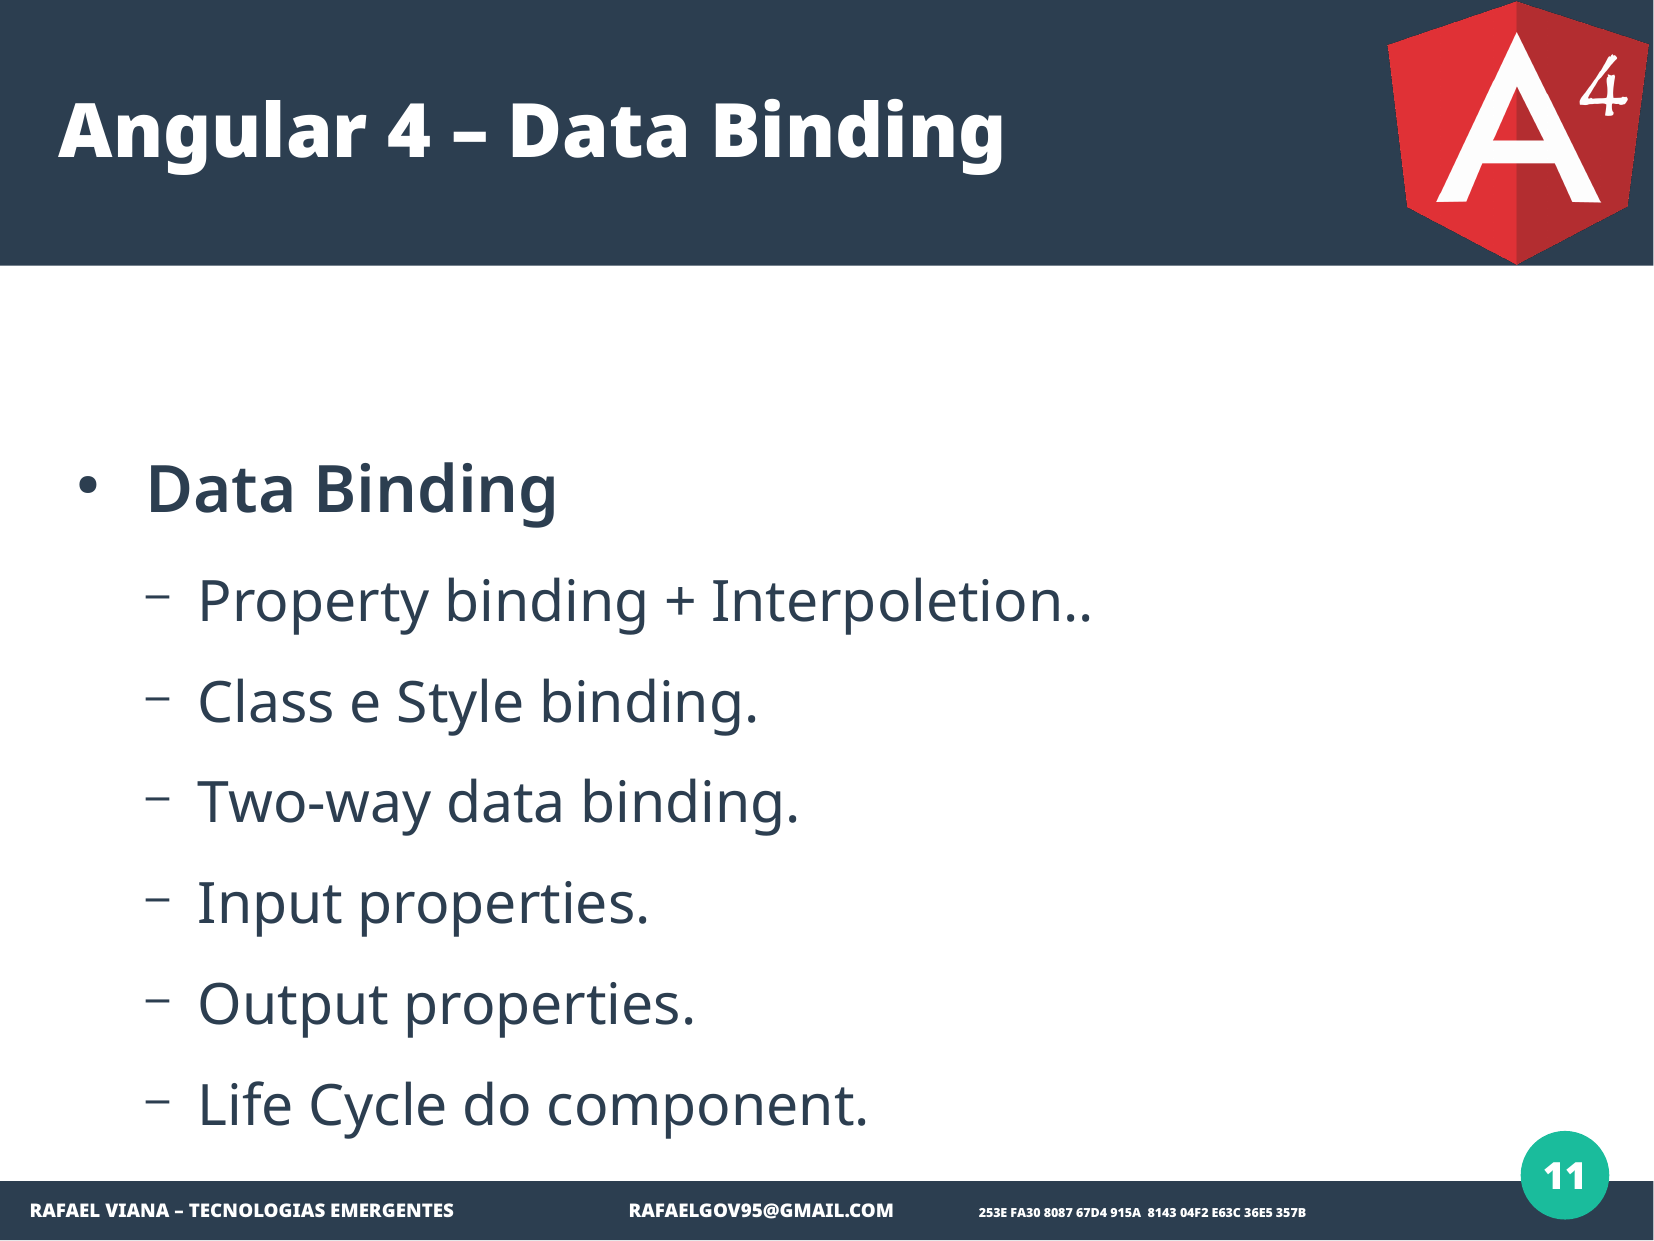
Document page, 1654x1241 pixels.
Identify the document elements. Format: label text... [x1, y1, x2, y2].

list Data Binding Property binding + Interpoletion.. Class e Style binding. Two-way data binding. Input properties. Output properties. Life Cycle do component. [59, 324, 1595, 1152]
picture [1387, 0, 1654, 266]
title Angular 4 – Data Binding [59, 49, 1387, 207]
text_box RAFAEL VIANA – TECNOLOGIAS EMERGENTES RAFAELGOV95@GMAIL.COM 253E FA30 8087 67D4 915A 8143 04F2 E63C 36E5 357B [29, 1181, 1654, 1241]
